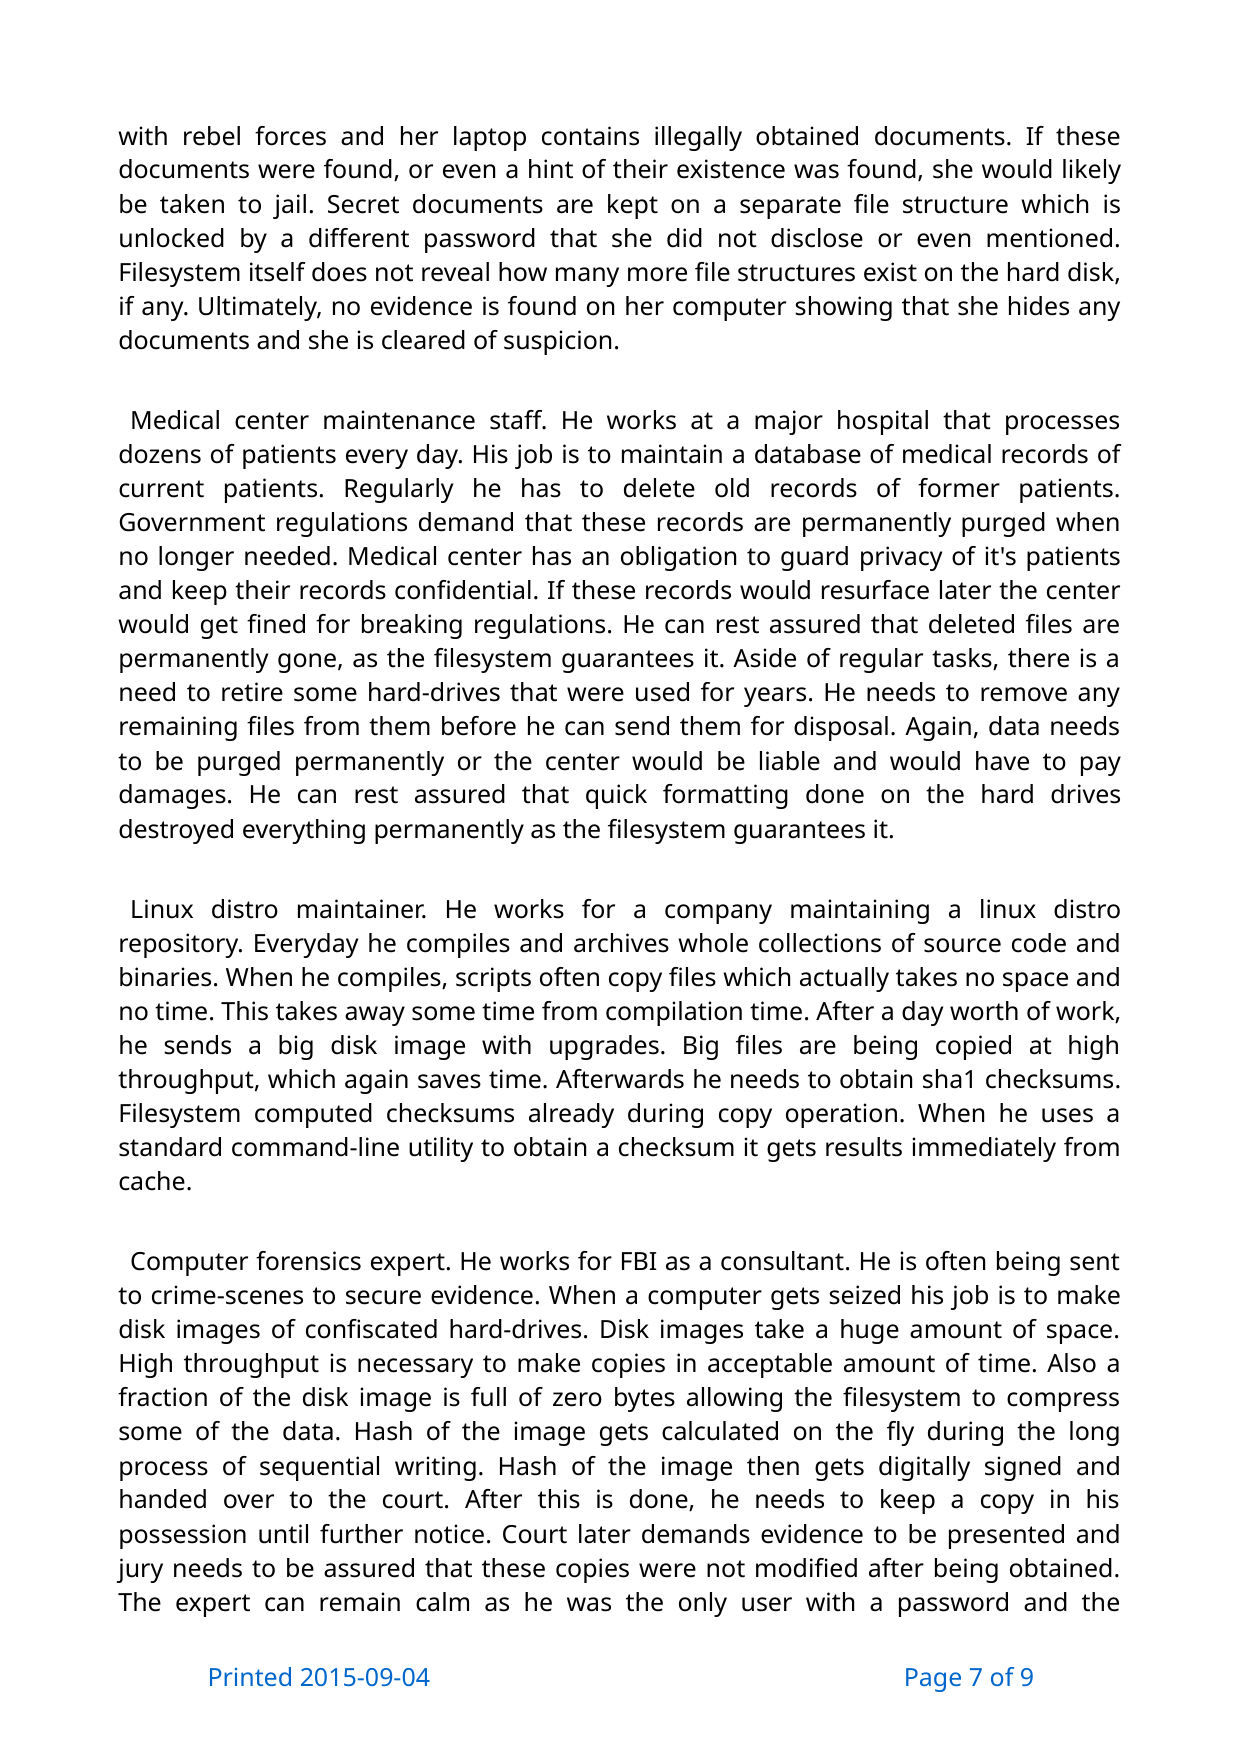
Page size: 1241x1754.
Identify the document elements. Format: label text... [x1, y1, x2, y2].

text Medical center maintenance staff. He works at a major hospital that processes dozens of patients every day. His job is to maintain a database of medical records of current patients. Regularly he has to delete old records of former patients. Government regulations demand that these records are permanently purged when no longer needed. Medical center has an obligation to guard privacy of it's patients and keep their records confidential. If these records would resurface later the center would get fined for breaking regulations. He can rest assured that deleted files are permanently gone, as the filesystem guarantees it. Aside of regular tasks, there is a need to retire some hard-drives that were used for years. He needs to remove any remaining files from them before he can send them for disposal. Again, data needs to be purged permanently or the center would be liable and would have to pay damages. He can rest assured that quick formatting done on the hard drives destroyed everything permanently as the filesystem guarantees it. [118, 402, 1122, 845]
text Computer forensics expert. He works for FBI as a consultant. He is often being sent to crime-scenes to secure evidence. When a computer gets seized his job is to make disk images of confiscated hard-drives. Disk images take a huge amount of space. High throughput is necessary to make copies in acceptable amount of time. Also a fraction of the disk image is full of zero bytes allowing the filesystem to compress some of the data. Hash of the image gets calculated on the fly during the long process of sequential writing. Hash of the image then gets digitally signed and handed over to the court. After this is done, he needs to keep a copy in his possession until further notice. Court later demands evidence to be presented and jury needs to be assured that these copies were not modified after being obtained. The expert can remain calm as he was the only user with a password and the [118, 1244, 1122, 1618]
text with rebel forces and her laptop contains illegally obtained documents. If these documents were found, or even a hint of their existence was found, she would likely be taken to jail. Secret documents are kept on a separate file structure which is unlocked by a different password that she did not disclose or even mentioned. Filesystem itself does not reveal how many more file structures exist on the hard disk, if any. Ultimately, no evidence is found on her computer showing that she hides any documents and she is cleared of suspicion. [118, 118, 1122, 357]
text Linux distro maintainer. He works for a company maintaining a linux distro repository. Everyday he compiles and archives whole collections of source code and binaries. When he compiles, scripts often copy files which actually takes no space and no time. This takes away some time from compilation time. After a day worth of work, he sends a big disk image with upgrades. Big files are being copied at high throughput, which again saves time. Afterwards he needs to obtain sha1 checksums. Filesystem computed checksums already during copy operation. When he uses a standard command-line utility to obtain a checksum it gets results immediately from cache. [118, 891, 1122, 1198]
